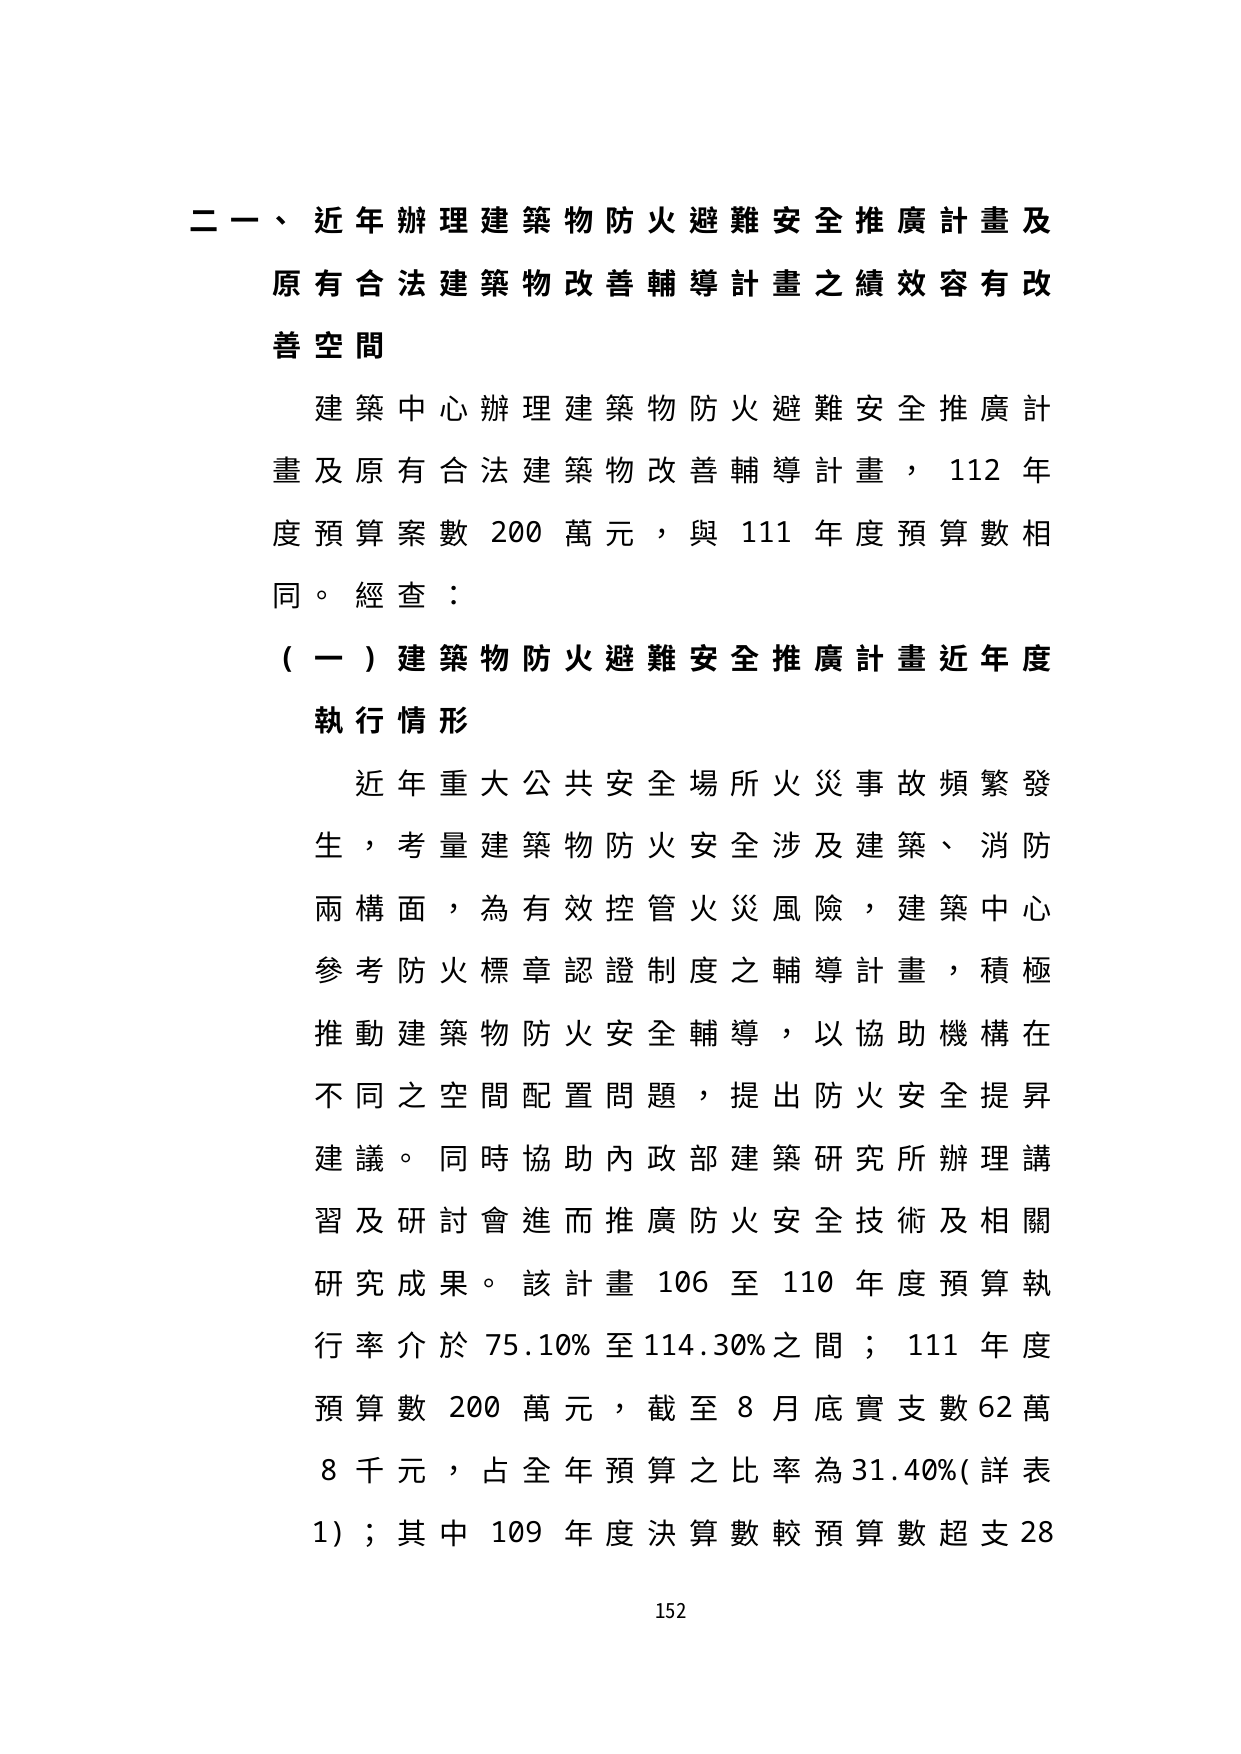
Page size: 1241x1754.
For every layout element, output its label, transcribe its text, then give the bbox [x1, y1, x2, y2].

text 近年重大公共安全場所火災事故頻繁發生，考量建築物防火安全涉及建築、消防兩構面，為有效控管火災風險，建築中心參考防火標章認證制度之輔導計畫，積極推動建築物防火安全輔導，以協助機構在不同之空間配置問題，提出防火安全提昇建議。同時協助內政部建築研究所辦理講習及研討會進而推廣防火安全技術及相關研究成果。該計畫106至110年度預算執行率介於75.10%至114.30%之間；111年度預算數200萬元，截至8月底實支數62萬8千元，占全年預算之比率為31.40%(詳表1)；其中109年度決算數較預算數超支28 [271, 740, 1058, 1552]
text (一)建築物防火避難安全推廣計畫近年度執行情形 [242, 615, 1058, 740]
text 二一、近年辦理建築物防火避難安全推廣計畫及原有合法建築物改善輔導計畫之績效容有改善空間 [183, 177, 1058, 365]
text 建築中心辦理建築物防火避難安全推廣計畫及原有合法建築物改善輔導計畫，112年度預算案數200萬元，與111年度預算數相同。經查： [242, 365, 1058, 615]
